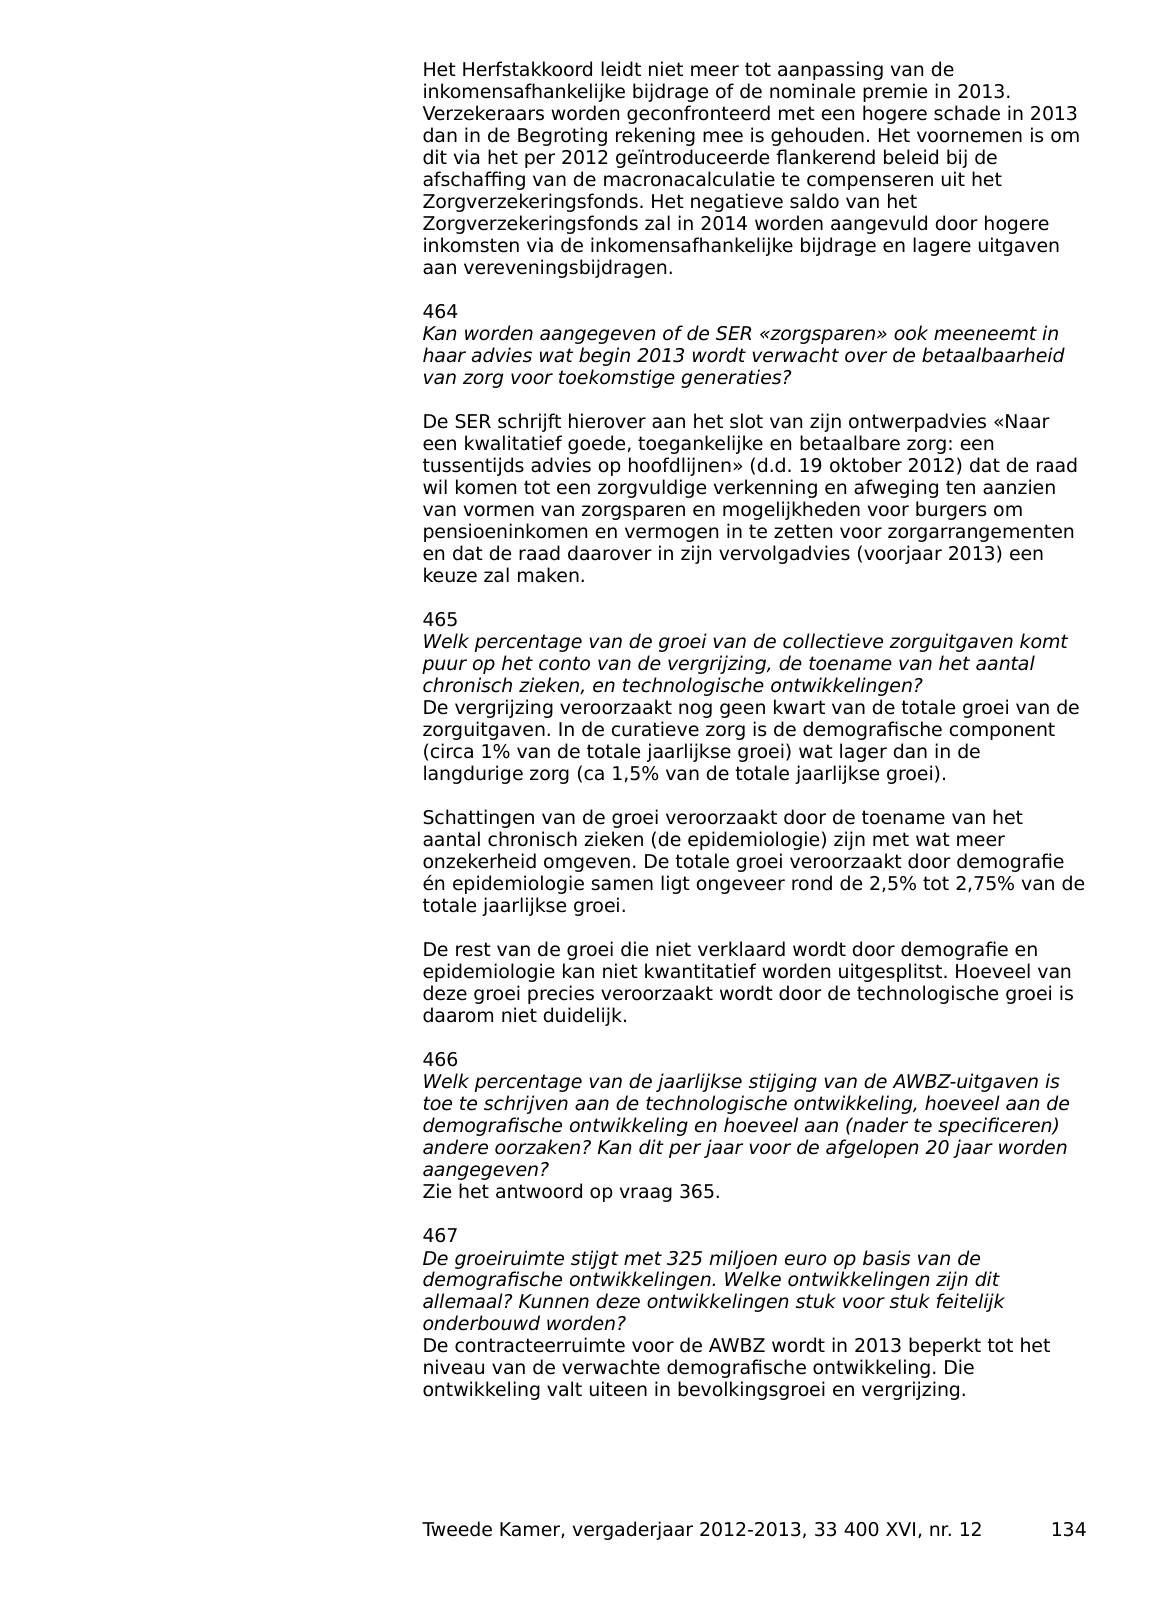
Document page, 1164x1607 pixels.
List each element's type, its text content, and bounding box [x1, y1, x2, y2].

text De vergrijzing veroorzaakt nog geen kwart van de totale groei van de zorguitgaven. In de curatieve zorg is de demografische component (circa 1% van de totale jaarlijkse groei) wat lager dan in de langdurige zorg (ca 1,5% van de totale jaarlijkse groei). [422, 697, 1087, 785]
text Schattingen van de groei veroorzaakt door de toename van het aantal chronisch zieken (de epidemiologie) zijn met wat meer onzekerheid omgeven. De totale groei veroorzaakt door demografie én epidemiologie samen ligt ongeveer rond de 2,5% tot 2,75% van de totale jaarlijkse groei. [422, 807, 1087, 917]
text De contracteerruimte voor de AWBZ wordt in 2013 beperkt tot het niveau van de verwachte demografische ontwikkeling. Die ontwikkeling valt uiteen in bevolkingsgroei en vergrijzing. [422, 1335, 1087, 1401]
text 466 [422, 1049, 1087, 1071]
text De SER schrijft hierover aan het slot van zijn ontwerpadvies «Naar een kwalitatief goede, toegankelijke en betaalbare zorg: een tussentijds advies op hoofdlijnen» (d.d. 19 oktober 2012) dat de raad wil komen tot een zorgvuldige verkenning en afweging ten aanzien van vormen van zorgsparen en mogelijkheden voor burgers om pensioeninkomen en vermogen in te zetten voor zorgarrangementen en dat de raad daarover in zijn vervolgadvies (voorjaar 2013) een keuze zal maken. [422, 411, 1087, 587]
text De groeiruimte stijgt met 325 miljoen euro op basis van de demografische ontwikkelingen. Welke ontwikkelingen zijn dit allemaal? Kunnen deze ontwikkelingen stuk voor stuk feitelijk onderbouwd worden? [422, 1247, 1087, 1335]
text Zie het antwoord op vraag 365. [422, 1181, 1087, 1203]
text Het Herfstakkoord leidt niet meer tot aanpassing van de inkomensafhankelijke bijdrage of de nominale premie in 2013. Verzekeraars worden geconfronteerd met een hogere schade in 2013 dan in de Begroting rekening mee is gehouden. Het voornemen is om dit via het per 2012 geïntroduceerde flankerend beleid bij de afschaffing van de macronacalculatie te compenseren uit het Zorgverzekeringsfonds. Het negatieve saldo van het Zorgverzekeringsfonds zal in 2014 worden aangevuld door hogere inkomsten via de inkomensafhankelijke bijdrage en lagere uitgaven aan vereveningsbijdragen. [422, 59, 1087, 279]
text De rest van de groei die niet verklaard wordt door demografie en epidemiologie kan niet kwantitatief worden uitgesplitst. Hoeveel van deze groei precies veroorzaakt wordt door de technologische groei is daarom niet duidelijk. [422, 939, 1087, 1027]
text Welk percentage van de jaarlijkse stijging van de AWBZ-uitgaven is toe te schrijven aan de technologische ontwikkeling, hoeveel aan de demografische ontwikkeling en hoeveel aan (nader te specificeren) andere oorzaken? Kan dit per jaar voor de afgelopen 20 jaar worden aangegeven? [422, 1071, 1087, 1181]
text Welk percentage van de groei van de collectieve zorguitgaven komt puur op het conto van de vergrijzing, de toename van het aantal chronisch zieken, en technologische ontwikkelingen? [422, 631, 1087, 697]
text 465 [422, 609, 1087, 631]
text Kan worden aangegeven of de SER «zorgsparen» ook meeneemt in haar advies wat begin 2013 wordt verwacht over de betaalbaarheid van zorg voor toekomstige generaties? [422, 323, 1087, 389]
text 467 [422, 1225, 1087, 1247]
text 464 [422, 301, 1087, 323]
